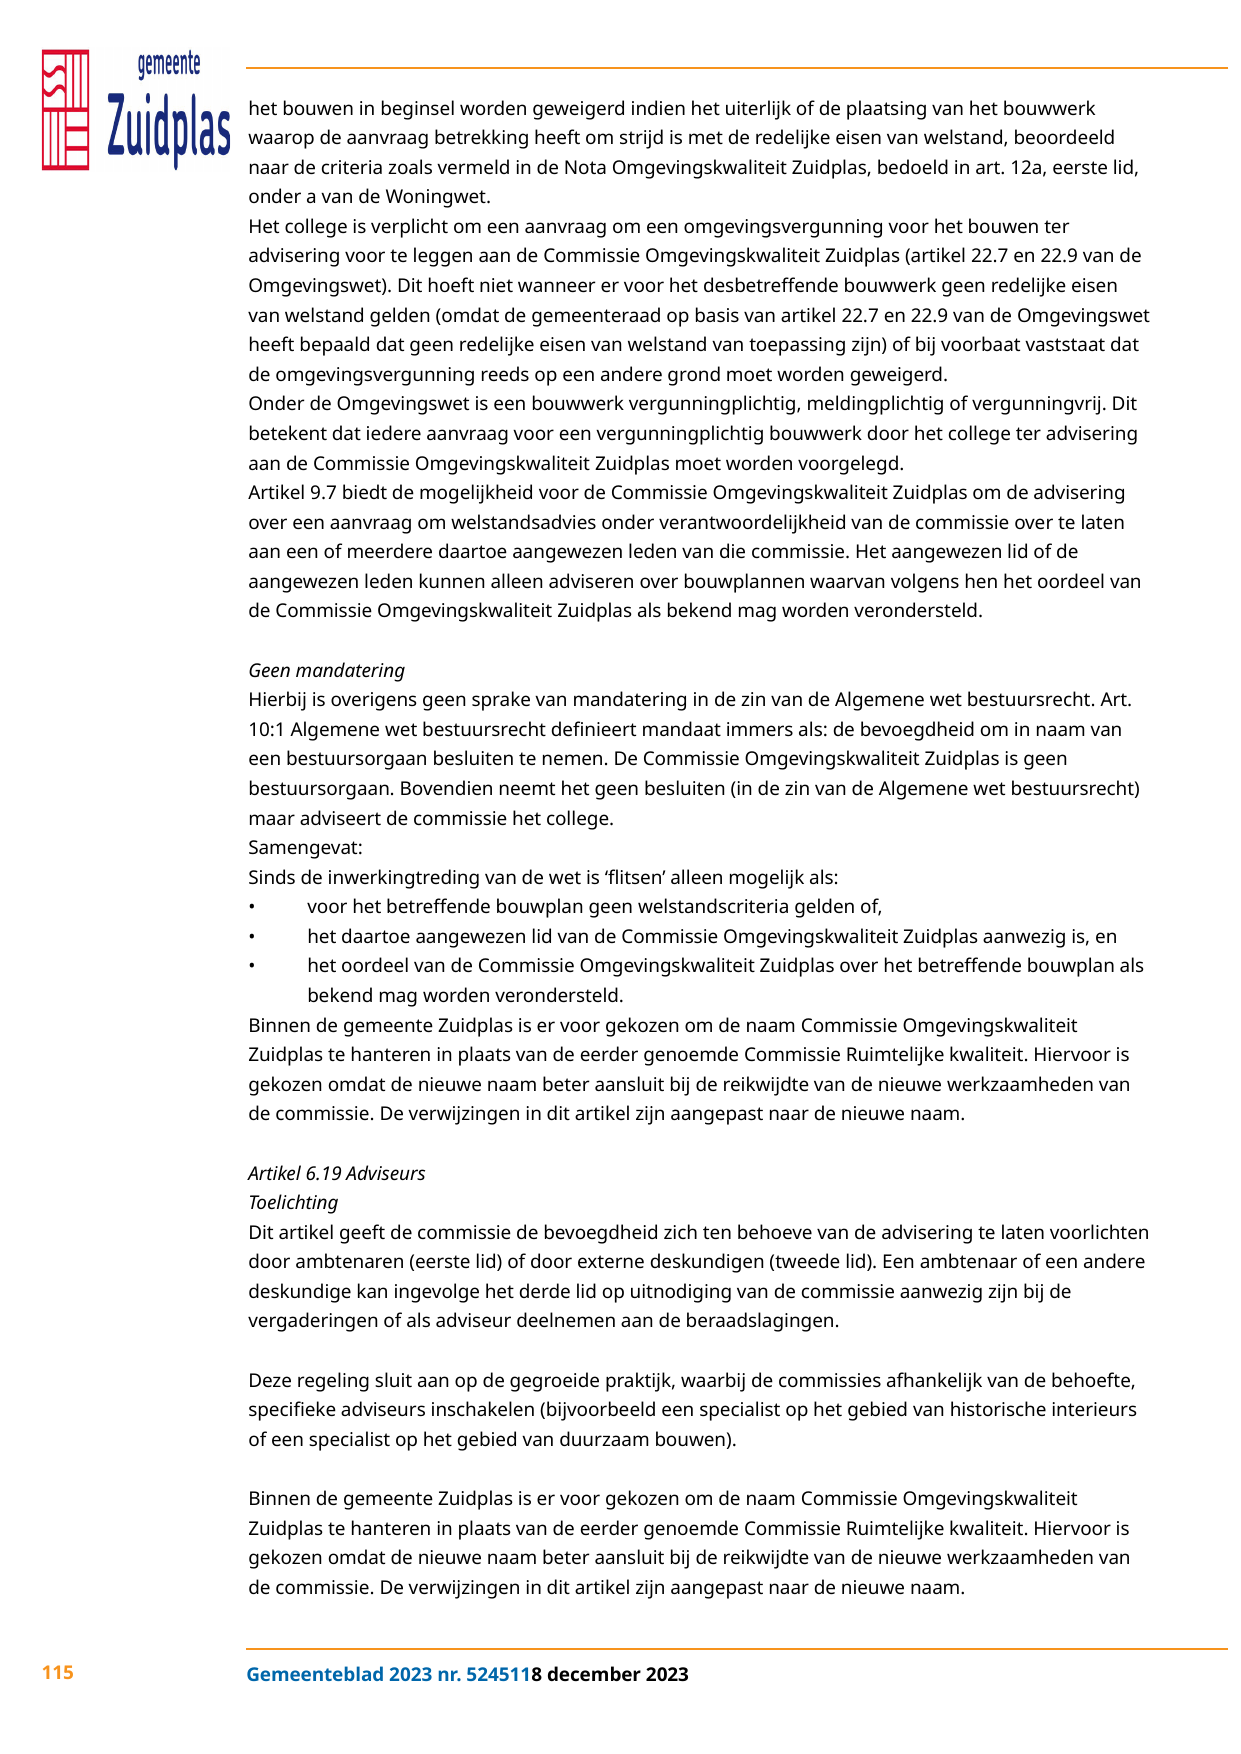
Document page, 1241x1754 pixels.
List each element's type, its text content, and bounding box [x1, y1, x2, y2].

list voor het betreffende bouwplan geen welstandscriteria gelden of, [248, 893, 1152, 919]
list het oordeel van de Commissie Omgevingskwaliteit Zuidplas over het betreffende bouwplan als bekend mag worden verondersteld. [248, 953, 1152, 1008]
text Deze regeling sluit aan op de gegroeide praktijk, waarbij de commissies afhankelijk van de behoefte, specifieke adviseurs inschakelen (bijvoorbeeld een specialist op het gebied van historische interieurs of een specialist op het gebied van duurzaam bouwen). [248, 1367, 1152, 1452]
text Artikel 6.19 Adviseurs [248, 1160, 1152, 1186]
text Binnen de gemeente Zuidplas is er voor gekozen om de naam Commissie Omgevingskwaliteit Zuidplas te hanteren in plaats van de eerder genoemde Commissie Ruimtelijke kwaliteit. Hiervoor is gekozen omdat de nieuwe naam beter aansluit bij de reikwijdte van de nieuwe werkzaamheden van de commissie. De verwijzingen in dit artikel zijn aangepast naar de nieuwe naam. [248, 1485, 1152, 1600]
text Toelichting [248, 1189, 1152, 1215]
text Sinds de inwerkingtreding van de wet is ‘flitsen’ alleen mogelijk als: [248, 864, 1152, 890]
list het daartoe aangewezen lid van de Commissie Omgevingskwaliteit Zuidplas aanwezig is, en [248, 923, 1152, 949]
text Dit artikel geeft de commissie de bevoegdheid zich ten behoeve van de advisering te laten voorlichten door ambtenaren (eerste lid) of door externe deskundigen (tweede lid). Een ambtenaar of een andere deskundige kan ingevolge het derde lid op uitnodiging van de commissie aanwezig zijn bij de vergaderingen of als adviseur deelnemen aan de beraadslagingen. [248, 1219, 1152, 1333]
text Geen mandatering [248, 657, 1152, 683]
text Samengevat: [248, 834, 1152, 860]
text Hierbij is overigens geen sprake van mandatering in de zin van de Algemene wet bestuursrecht. Art. 10:1 Algemene wet bestuursrecht definieert mandaat immers als: de bevoegdheid om in naam van een bestuursorgaan besluiten te nemen. De Commissie Omgevingskwaliteit Zuidplas is geen bestuursorgaan. Bovendien neemt het geen besluiten (in de zin van de Algemene wet bestuursrecht) maar adviseert de commissie het college. [248, 686, 1152, 831]
text Binnen de gemeente Zuidplas is er voor gekozen om de naam Commissie Omgevingskwaliteit Zuidplas te hanteren in plaats van de eerder genoemde Commissie Ruimtelijke kwaliteit. Hiervoor is gekozen omdat de nieuwe naam beter aansluit bij de reikwijdte van de nieuwe werkzaamheden van de commissie. De verwijzingen in dit artikel zijn aangepast naar de nieuwe naam. [248, 1012, 1152, 1126]
text Onder de Omgevingswet is een bouwwerk vergunningplichtig, meldingplichtig of vergunningvrij. Dit betekent dat iedere aanvraag voor een vergunningplichtig bouwwerk door het college ter advisering aan de Commissie Omgevingskwaliteit Zuidplas moet worden voorgelegd. [248, 391, 1152, 476]
picture [41, 47, 231, 172]
text het bouwen in beginsel worden geweigerd indien het uiterlijk of de plaatsing van het bouwwerk waarop de aanvraag betrekking heeft om strijd is met de redelijke eisen van welstand, beoordeeld naar de criteria zoals vermeld in de Nota Omgevingskwaliteit Zuidplas, bedoeld in art. 12a, eerste lid, onder a van de Woningwet. [248, 95, 1152, 209]
text Het college is verplicht om een aanvraag om een omgevingsvergunning voor het bouwen ter advisering voor te leggen aan de Commissie Omgevingskwaliteit Zuidplas (artikel 22.7 en 22.9 van de Omgevingswet). Dit hoeft niet wanneer er voor het desbetreffende bouwwerk geen redelijke eisen van welstand gelden (omdat de gemeenteraad op basis van artikel 22.7 en 22.9 van de Omgevingswet heeft bepaald dat geen redelijke eisen van welstand van toepassing zijn) of bij voorbaat vaststaat dat de omgevingsvergunning reeds op een andere grond moet worden geweigerd. [248, 213, 1152, 387]
text Artikel 9.7 biedt de mogelijkheid voor de Commissie Omgevingskwaliteit Zuidplas om de advisering over een aanvraag om welstandsadvies onder verantwoordelijkheid van de commissie over te laten aan een of meerdere daartoe aangewezen leden van die commissie. Het aangewezen lid of de aangewezen leden kunnen alleen adviseren over bouwplannen waarvan volgens hen het oordeel van de Commissie Omgevingskwaliteit Zuidplas als bekend mag worden verondersteld. [248, 479, 1152, 623]
